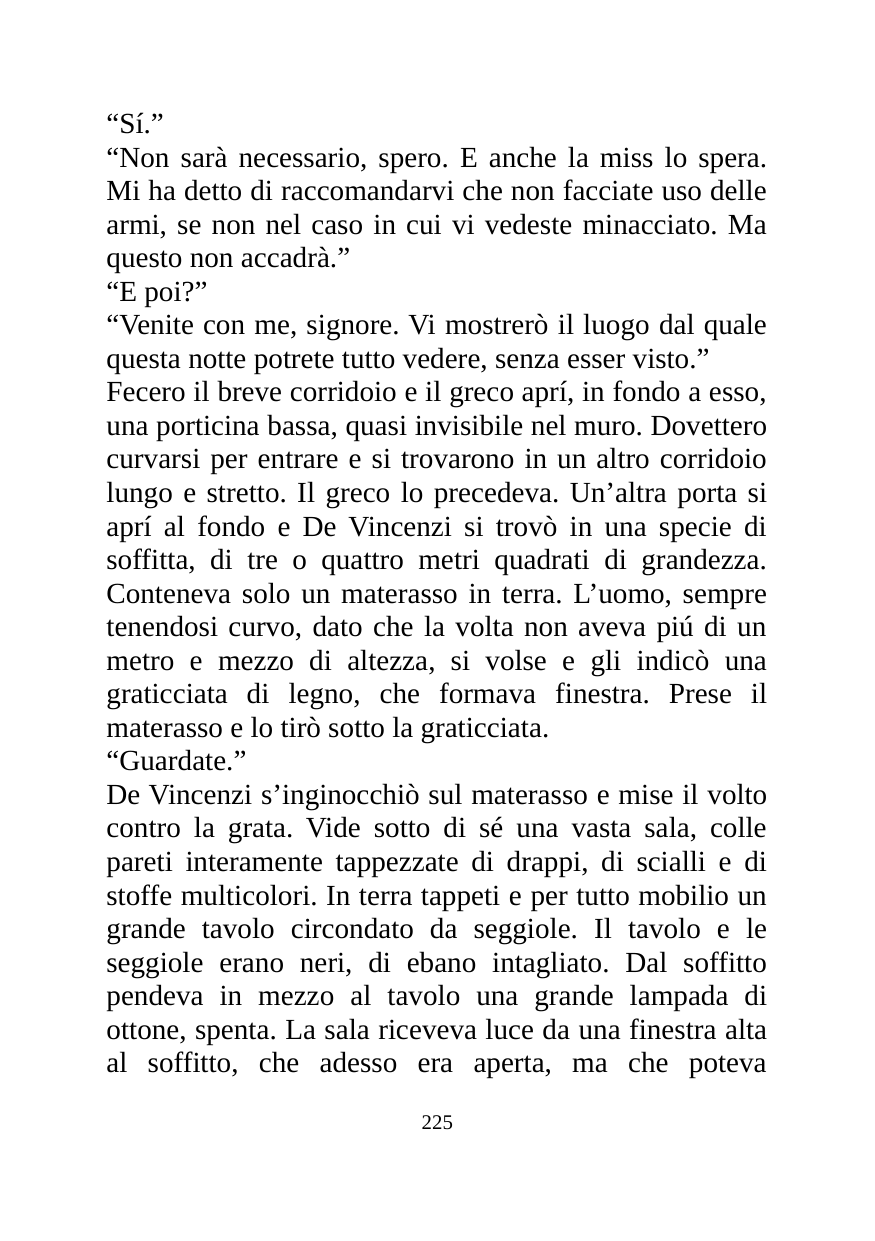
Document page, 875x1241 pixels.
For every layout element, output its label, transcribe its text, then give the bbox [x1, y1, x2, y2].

text “Sí.” [106, 106, 768, 140]
text Fecero il breve corridoio e il greco aprí, in fondo a esso, una porticina bassa, quasi invisibile nel muro. Dovettero curvarsi per entrare e si trovarono in un altro corridoio lungo e stretto. Il greco lo precedeva. Un’altra porta si aprí al fondo e De Vincenzi si trovò in una specie di soffitta, di tre o quattro metri quadrati di grandezza. Conteneva solo un materasso in terra. L’uomo, sempre tenendosi curvo, dato che la volta non aveva piú di un metro e mezzo di altezza, si volse e gli indicò una graticciata di legno, che formava finestra. Prese il materasso e lo tirò sotto la graticciata. [106, 374, 768, 743]
text “Non sarà necessario, spero. E anche la miss lo spera. Mi ha detto di raccomandarvi che non facciate uso delle armi, se non nel caso in cui vi vedeste minacciato. Ma questo non accadrà.” [106, 140, 768, 274]
text “E poi?” [106, 274, 768, 307]
text “Venite con me, signore. Vi mostrerò il luogo dal quale questa notte potrete tutto vedere, senza esser visto.” [106, 307, 768, 374]
text “Guardate.” [106, 743, 768, 777]
text De Vincenzi s’inginocchiò sul materasso e mise il volto contro la grata. Vide sotto di sé una vasta sala, colle pareti interamente tappezzate di drappi, di scialli e di stoffe multicolori. In terra tappeti e per tutto mobilio un grande tavolo circondato da seggiole. Il tavolo e le seggiole erano neri, di ebano intagliato. Dal soffitto pendeva in mezzo al tavolo una grande lampada di ottone, spenta. La sala riceveva luce da una finestra alta al soffitto, che adesso era aperta, ma che poteva [106, 777, 768, 1079]
